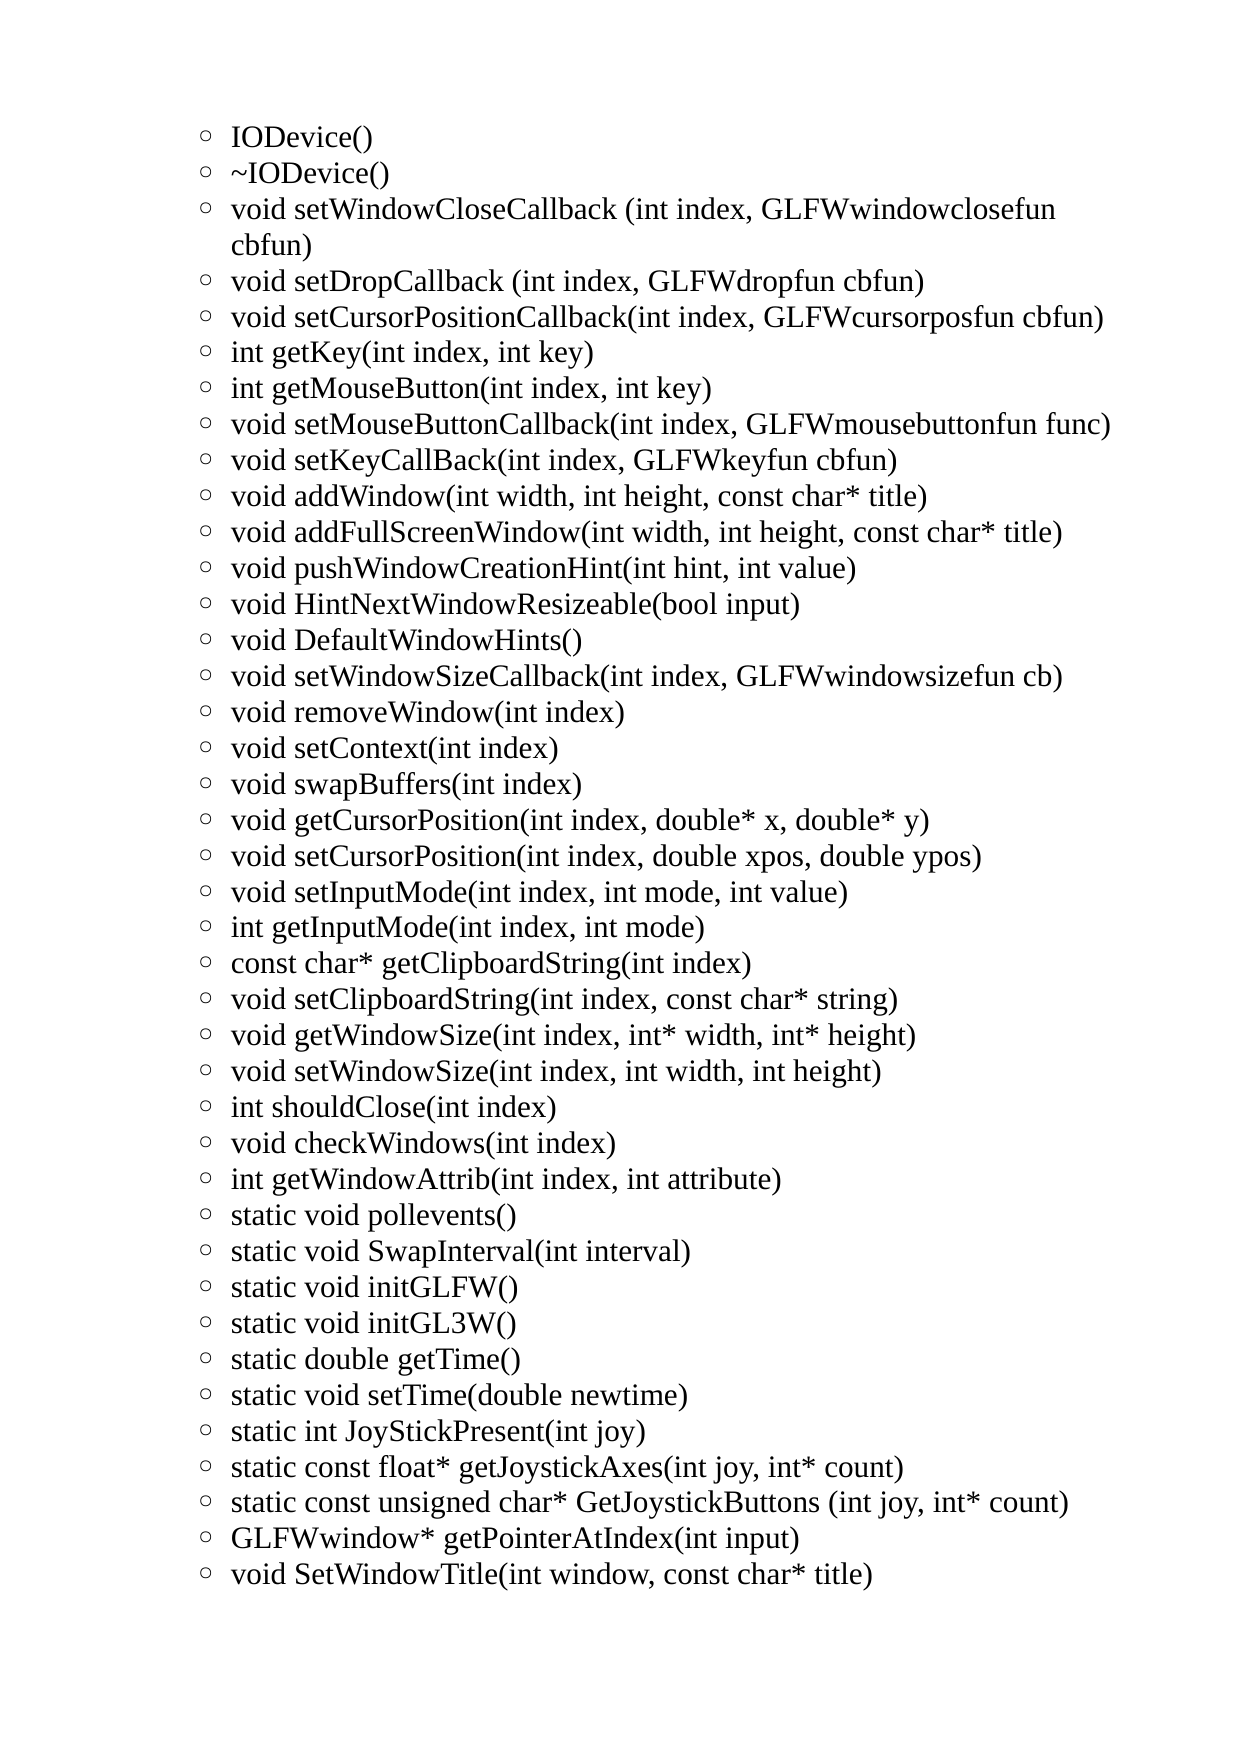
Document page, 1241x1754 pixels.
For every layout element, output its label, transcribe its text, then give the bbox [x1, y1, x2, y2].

list void setDropCallback (int index, GLFWdropfun cbfun) [193, 262, 1122, 298]
list void swapBuffers(int index) [193, 765, 1122, 801]
list static int JoyStickPresent(int joy) [193, 1412, 1122, 1448]
list int getWindowAttrib(int index, int attribute) [193, 1160, 1122, 1196]
list static void initGL3W() [193, 1304, 1122, 1340]
list void setWindowCloseCallback (int index, GLFWwindowclosefun cbfun) [193, 190, 1122, 262]
list IODevice() [193, 118, 1122, 154]
list void HintNextWindowResizeable(bool input) [193, 585, 1122, 621]
list static const float* getJoystickAxes(int joy, int* count) [193, 1448, 1122, 1484]
list void setKeyCallBack(int index, GLFWkeyfun cbfun) [193, 442, 1122, 477]
list void setContext(int index) [193, 729, 1122, 765]
list static void pollevents() [193, 1196, 1122, 1232]
list int getKey(int index, int key) [193, 334, 1122, 370]
list void addWindow(int width, int height, const char* title) [193, 477, 1122, 513]
list static void initGLFW() [193, 1268, 1122, 1304]
list void getCursorPosition(int index, double* x, double* y) [193, 801, 1122, 837]
list void setWindowSizeCallback(int index, GLFWwindowsizefun cb) [193, 657, 1122, 693]
list void setWindowSize(int index, int width, int height) [193, 1052, 1122, 1088]
list int getMouseButton(int index, int key) [193, 370, 1122, 406]
list static void SwapInterval(int interval) [193, 1232, 1122, 1268]
list static double getTime() [193, 1340, 1122, 1376]
list void getWindowSize(int index, int* width, int* height) [193, 1017, 1122, 1052]
list void setClipboardString(int index, const char* string) [193, 981, 1122, 1017]
list void setCursorPosition(int index, double xpos, double ypos) [193, 837, 1122, 873]
list void addFullScreenWindow(int width, int height, const char* title) [193, 513, 1122, 549]
list void SetWindowTitle(int window, const char* title) [193, 1556, 1122, 1592]
list void DefaultWindowHints() [193, 621, 1122, 657]
list void setCursorPositionCallback(int index, GLFWcursorposfun cbfun) [193, 298, 1122, 334]
list void checkWindows(int index) [193, 1124, 1122, 1160]
list static const unsigned char* GetJoystickButtons (int joy, int* count) [193, 1484, 1122, 1520]
list GLFWwindow* getPointerAtIndex(int input) [193, 1520, 1122, 1556]
list const char* getClipboardString(int index) [193, 945, 1122, 981]
list void removeWindow(int index) [193, 693, 1122, 729]
list static void setTime(double newtime) [193, 1376, 1122, 1412]
list void setInputMode(int index, int mode, int value) [193, 873, 1122, 909]
list ~IODevice() [193, 154, 1122, 190]
list void pushWindowCreationHint(int hint, int value) [193, 549, 1122, 585]
list int getInputMode(int index, int mode) [193, 909, 1122, 945]
list void setMouseButtonCallback(int index, GLFWmousebuttonfun func) [193, 406, 1122, 442]
list int shouldClose(int index) [193, 1088, 1122, 1124]
